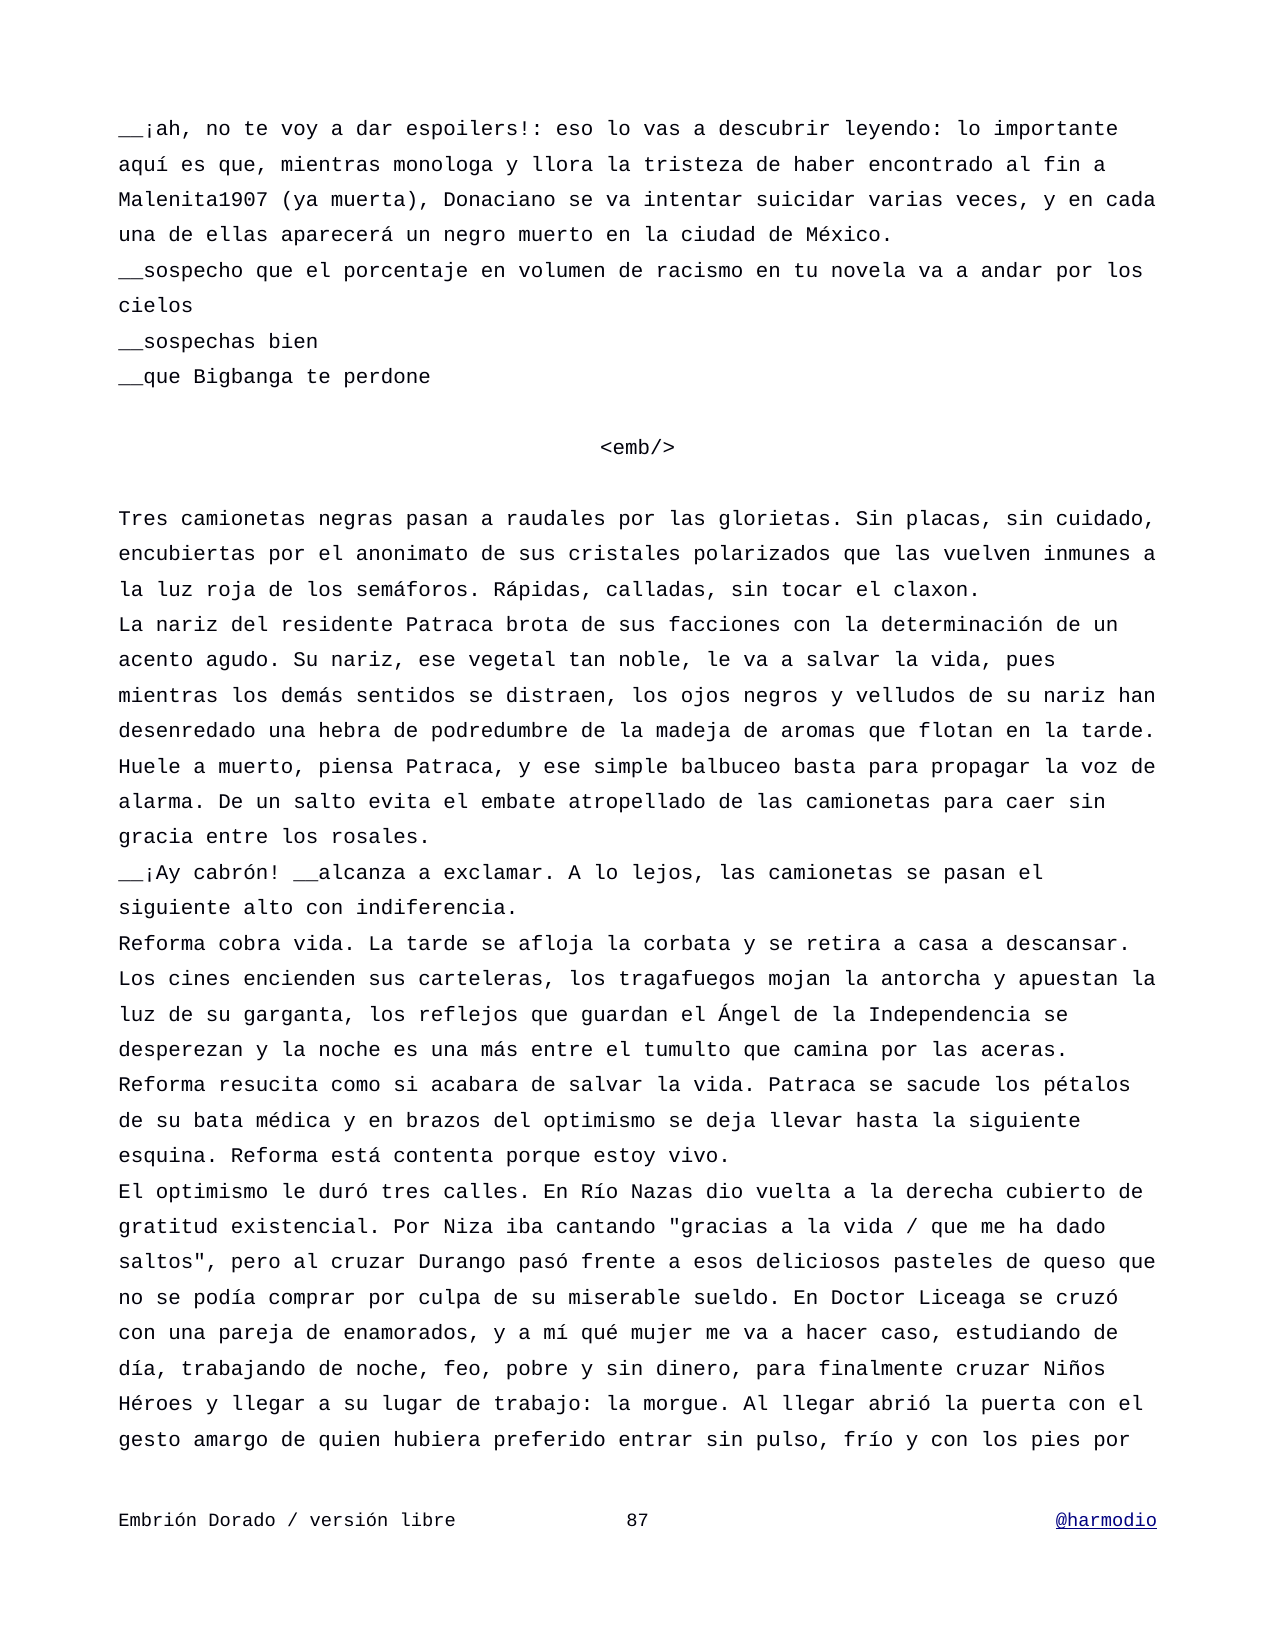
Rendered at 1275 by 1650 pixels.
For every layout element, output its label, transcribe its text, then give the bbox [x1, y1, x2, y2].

text <emb/> [118, 437, 1157, 461]
text __¡Ay cabrón! __alcanza a exclamar. A lo lejos, las camionetas se pasan el siguiente alto con indiferencia. [118, 862, 1157, 921]
text La nariz del residente Patraca brota de sus facciones con la determinación de un acento agudo. Su nariz, ese vegetal tan noble, le va a salvar la vida, pues mientras los demás sentidos se distraen, los ojos negros y velludos de su nariz han desenredado una hebra de podredumbre de la madeja de aromas que flotan en la tarde. Huele a muerto, piensa Patraca, y ese simple balbuceo basta para propagar la voz de alarma. De un salto evita el embate atropellado de las camionetas para caer sin gracia entre los rosales. [118, 614, 1157, 850]
text __sospechas bien [118, 331, 1157, 354]
text Tres camionetas negras pasan a raudales por las glorietas. Sin placas, sin cuidado, encubiertas por el anonimato de sus cristales polarizados que las vuelven inmunes a la luz roja de los semáforos. Rápidas, calladas, sin tocar el claxon. [118, 508, 1157, 602]
text Reforma cobra vida. La tarde se afloja la corbata y se retira a casa a descansar. Los cines encienden sus carteleras, los tragafuegos mojan la antorcha y apuestan la luz de su garganta, los reflejos que guardan el Ángel de la Independencia se desperezan y la noche es una más entre el tumulto que camina por las aceras. Reforma resucita como si acabara de salvar la vida. Patraca se sacude los pétalos de su bata médica y en brazos del optimismo se deja llevar hasta la siguiente esquina. Reforma está contenta porque estoy vivo. [118, 933, 1157, 1169]
text __sospecho que el porcentaje en volumen de racismo en tu novela va a andar por los cielos [118, 260, 1157, 319]
text El optimismo le duró tres calles. En Río Nazas dio vuelta a la derecha cubierto de gratitud existencial. Por Niza iba cantando "gracias a la vida / que me ha dado saltos", pero al cruzar Durango pasó frente a esos deliciosos pasteles de queso que no se podía comprar por culpa de su miserable sueldo. En Doctor Liceaga se cruzó con una pareja de enamorados, y a mí qué mujer me va a hacer caso, estudiando de día, trabajando de noche, feo, pobre y sin dinero, para finalmente cruzar Niños Héroes y llegar a su lugar de trabajo: la morgue. Al llegar abrió la puerta con el gesto amargo de quien hubiera preferido entrar sin pulso, frío y con los pies por [118, 1181, 1157, 1452]
text __que Bigbanga te perdone [118, 366, 1157, 390]
text __¡ah, no te voy a dar espoilers!: eso lo vas a descubrir leyendo: lo importante aquí es que, mientras monologa y llora la tristeza de haber encontrado al fin a Malenita1907 (ya muerta), Donaciano se va intentar suicidar varias veces, y en cada una de ellas aparecerá un negro muerto en la ciudad de México. [118, 118, 1157, 248]
